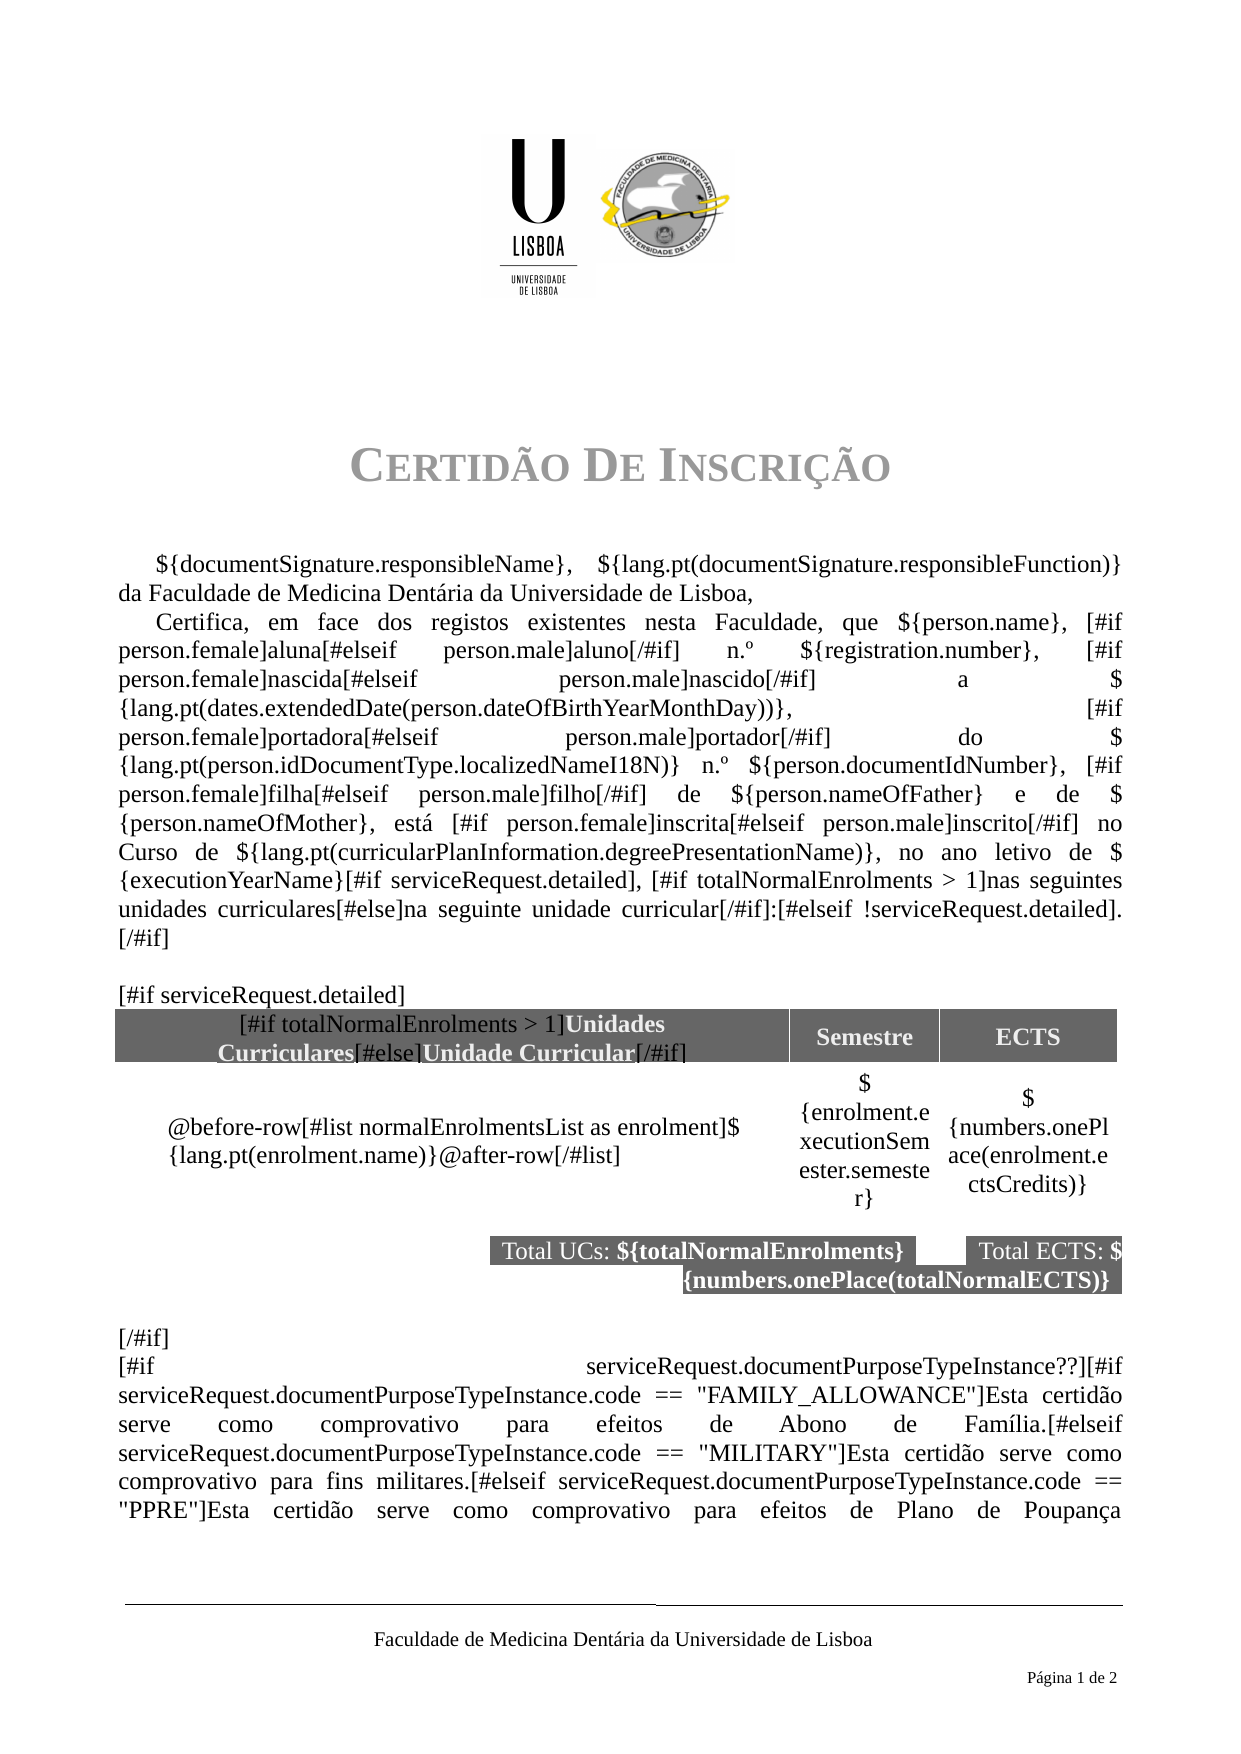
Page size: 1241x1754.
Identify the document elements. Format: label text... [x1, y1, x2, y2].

table_cell @before-row[#list normalEnrolmentsList as enrolment]${lang.pt(enrolment.name)}@after-row[/#list] [115, 1063, 789, 1218]
text Certifica, em face dos registos existentes nesta Faculdade, que ${person.name}, [#if person.female]aluna[#elseif person.male]aluno[/#if] n.º ${registration.number}, [#if person.female]nascida[#elseif person.male]nascido[/#if] a ${lang.pt(dates.extendedDate(person.dateOfBirthYearMonthDay))}, [#if person.female]portadora[#elseif person.male]portador[/#if] do ${lang.pt(person.idDocumentType.localizedNameI18N)} n.º ${person.documentIdNumber}, [#if person.female]filha[#elseif person.male]filho[/#if] de ${person.nameOfFather} e de ${person.nameOfMother}, está [#if person.female]inscrita[#elseif person.male]inscrito[/#if] no Curso de ${lang.pt(curricularPlanInformation.degreePresentationName)}, no ano letivo de ${executionYearName}[#if serviceRequest.detailed], [#if totalNormalEnrolments > 1]nas seguintes unidades curriculares[#else]na seguinte unidade curricular[/#if]:[#elseif !serviceRequest.detailed].[/#if] [118, 607, 1122, 952]
picture [480, 134, 735, 298]
text [#if serviceRequest.documentPurposeTypeInstance??][#if serviceRequest.documentPurposeTypeInstance.code == "FAMILY_ALLOWANCE"]Esta certidão serve como comprovativo para efeitos de Abono de Família.[#elseif serviceRequest.documentPurposeTypeInstance.code == "MILITARY"]Esta certidão serve como comprovativo para fins militares.[#elseif serviceRequest.documentPurposeTypeInstance.code == "PPRE"]Esta certidão serve como comprovativo para efeitos de Plano de Poupança [118, 1351, 1122, 1524]
text ${documentSignature.responsibleName}, ${lang.pt(documentSignature.responsibleFunction)} da Faculdade de Medicina Dentária da Universidade de Lisboa, [118, 549, 1122, 607]
text [#if serviceRequest.detailed] [118, 981, 1122, 1009]
table_header ECTS [940, 1009, 1117, 1062]
table_cell ${enrolment.executionSemester.semester} [790, 1063, 939, 1218]
text [/#if] [118, 1323, 1122, 1351]
text Total UCs: ${totalNormalEnrolments} Total ECTS: ${numbers.onePlace(totalNormalECTS)} [118, 1236, 1122, 1294]
table_cell ${numbers.onePlace(enrolment.ectsCredits)} [940, 1063, 1117, 1218]
table_header [#if totalNormalEnrolments > 1]Unidades Curriculares[#else]Unidade Curricular[/#if] [115, 1009, 789, 1062]
text Certidão De Inscrição [118, 434, 1122, 492]
table_header Semestre [790, 1009, 939, 1062]
